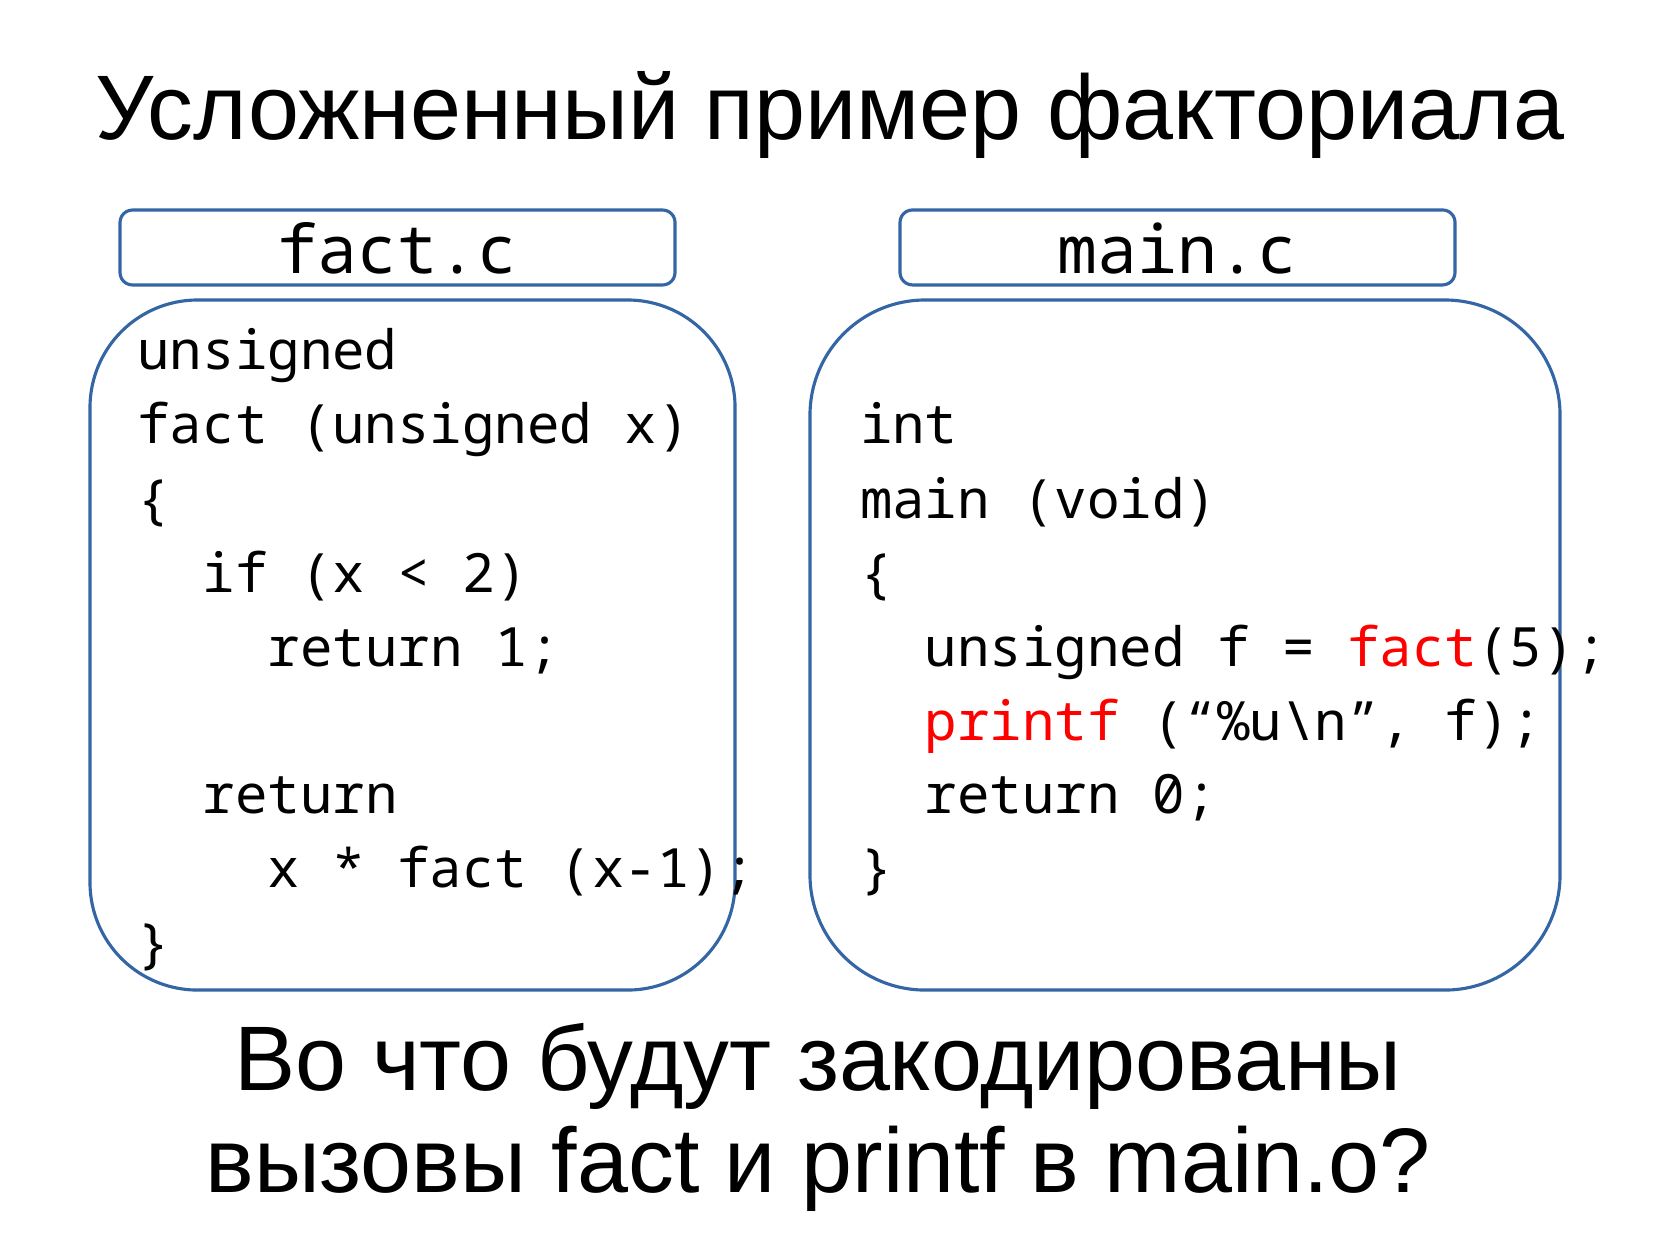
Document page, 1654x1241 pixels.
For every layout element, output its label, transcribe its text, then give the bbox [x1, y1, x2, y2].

text_box unsigned fact (unsigned x) { if (x < 2) return 1; return x * fact (x-1); } [90, 300, 736, 990]
text_box main.c [900, 209, 1456, 285]
text_box int main (void) { unsigned f = fact(5); printf (“%u\n”, f); return 0; } [810, 300, 1561, 990]
title Усложненный пример факториала [28, 15, 1634, 201]
title Во что будут закодированы вызовы fact и printf в main.o? [75, 990, 1564, 1231]
text_box fact.c [120, 210, 676, 286]
